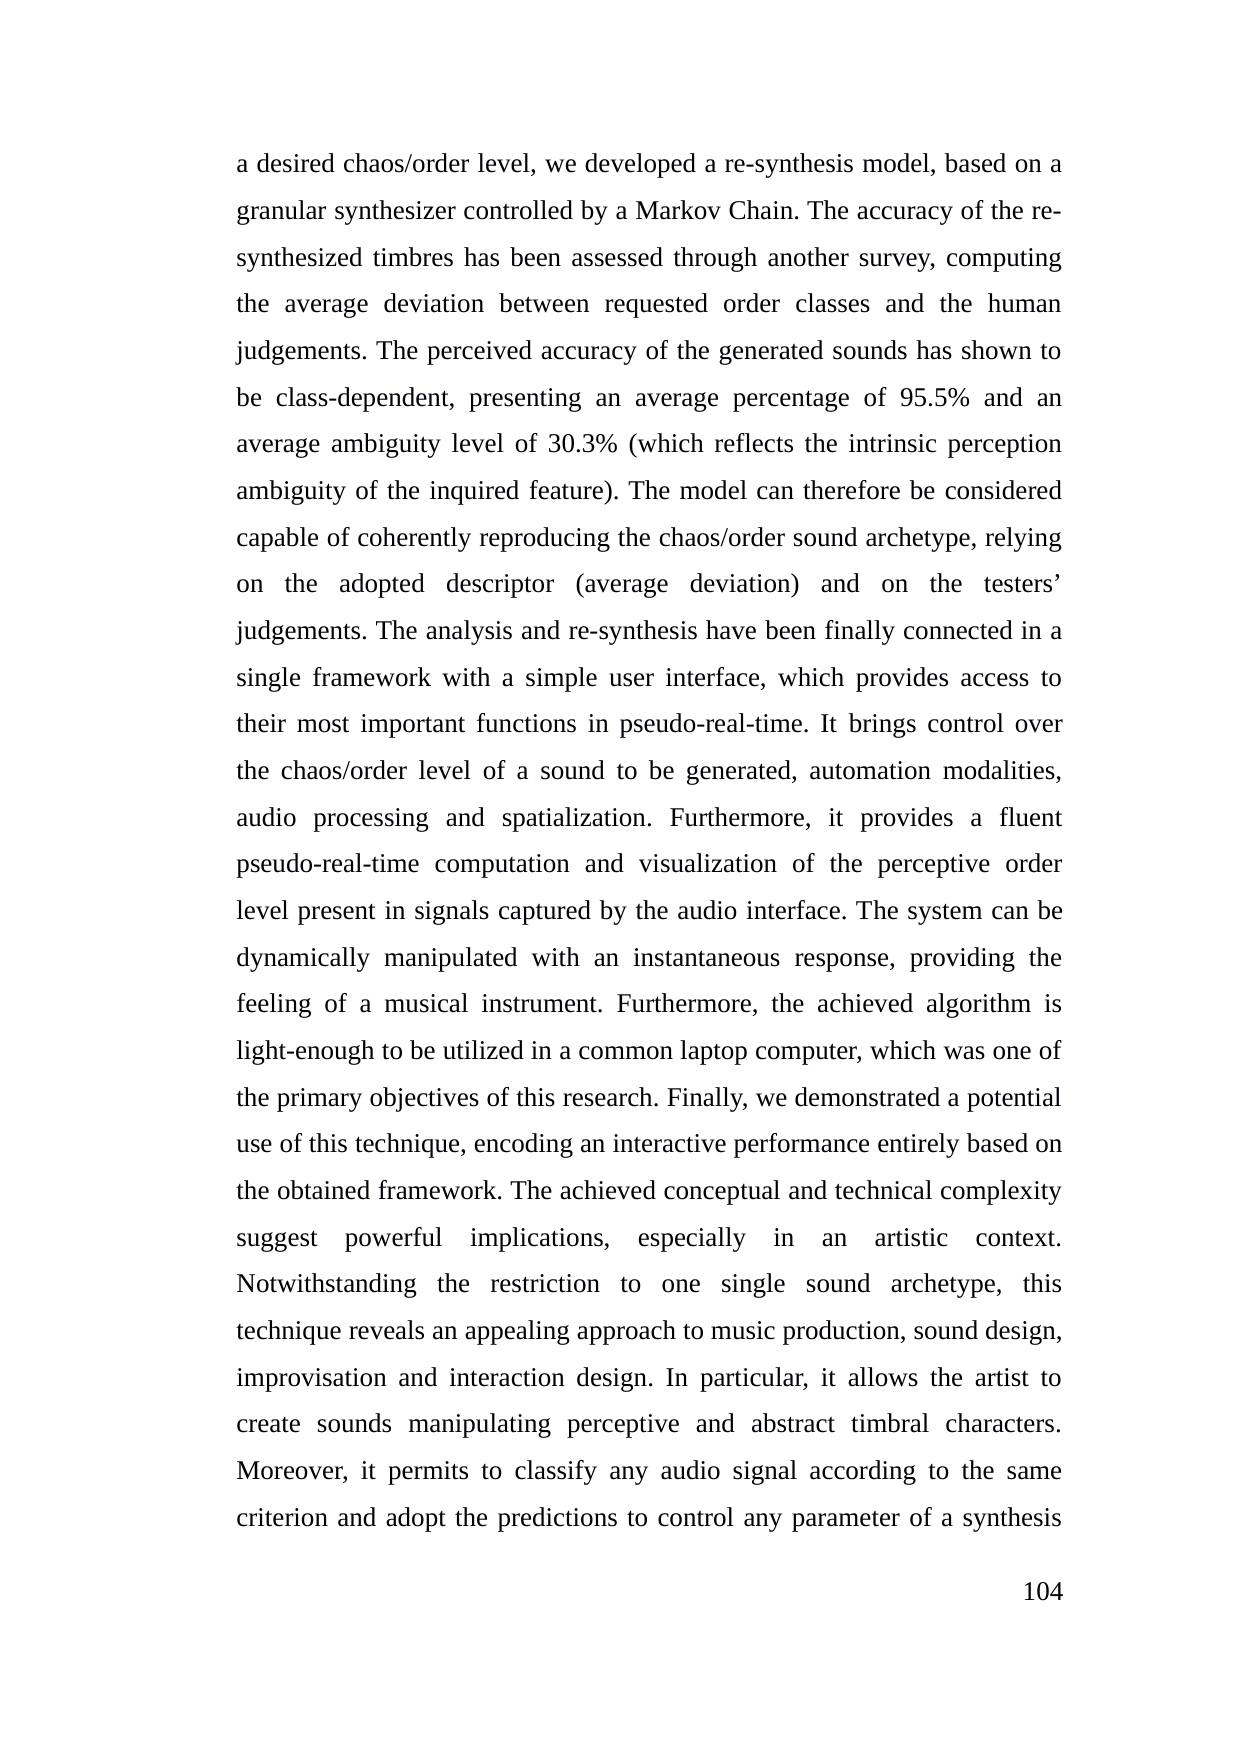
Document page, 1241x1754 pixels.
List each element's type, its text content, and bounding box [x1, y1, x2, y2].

text a desired chaos/order level, we developed a re-synthesis model, based on a granular synthesizer controlled by a Markov Chain. The accuracy of the re-synthesized timbres has been assessed through another survey, computing the average deviation between requested order classes and the human judgements. The perceived accuracy of the generated sounds has shown to be class-dependent, presenting an average percentage of 95.5% and an average ambiguity level of 30.3% (which reflects the intrinsic perception ambiguity of the inquired feature). The model can therefore be considered capable of coherently reproducing the chaos/order sound archetype, relying on the adopted descriptor (average deviation) and on the testers’ judgements. The analysis and re-synthesis have been finally connected in a single framework with a simple user interface, which provides access to their most important functions in pseudo-real-time. It brings control over the chaos/order level of a sound to be generated, automation modalities, audio processing and spatialization. Furthermore, it provides a fluent pseudo-real-time computation and visualization of the perceptive order level present in signals captured by the audio interface. The system can be dynamically manipulated with an instantaneous response, providing the feeling of a musical instrument. Furthermore, the achieved algorithm is light-enough to be utilized in a common laptop computer, which was one of the primary objectives of this research. Finally, we demonstrated a potential use of this technique, encoding an interactive performance entirely based on the obtained framework. The achieved conceptual and technical complexity suggest powerful implications, especially in an artistic context. Notwithstanding the restriction to one single sound archetype, this technique reveals an appealing approach to music production, sound design, improvisation and interaction design. In particular, it allows the artist to create sounds manipulating perceptive and abstract timbral characters. Moreover, it permits to classify any audio signal according to the same criterion and adopt the predictions to control any parameter of a synthesis [236, 148, 1063, 1532]
